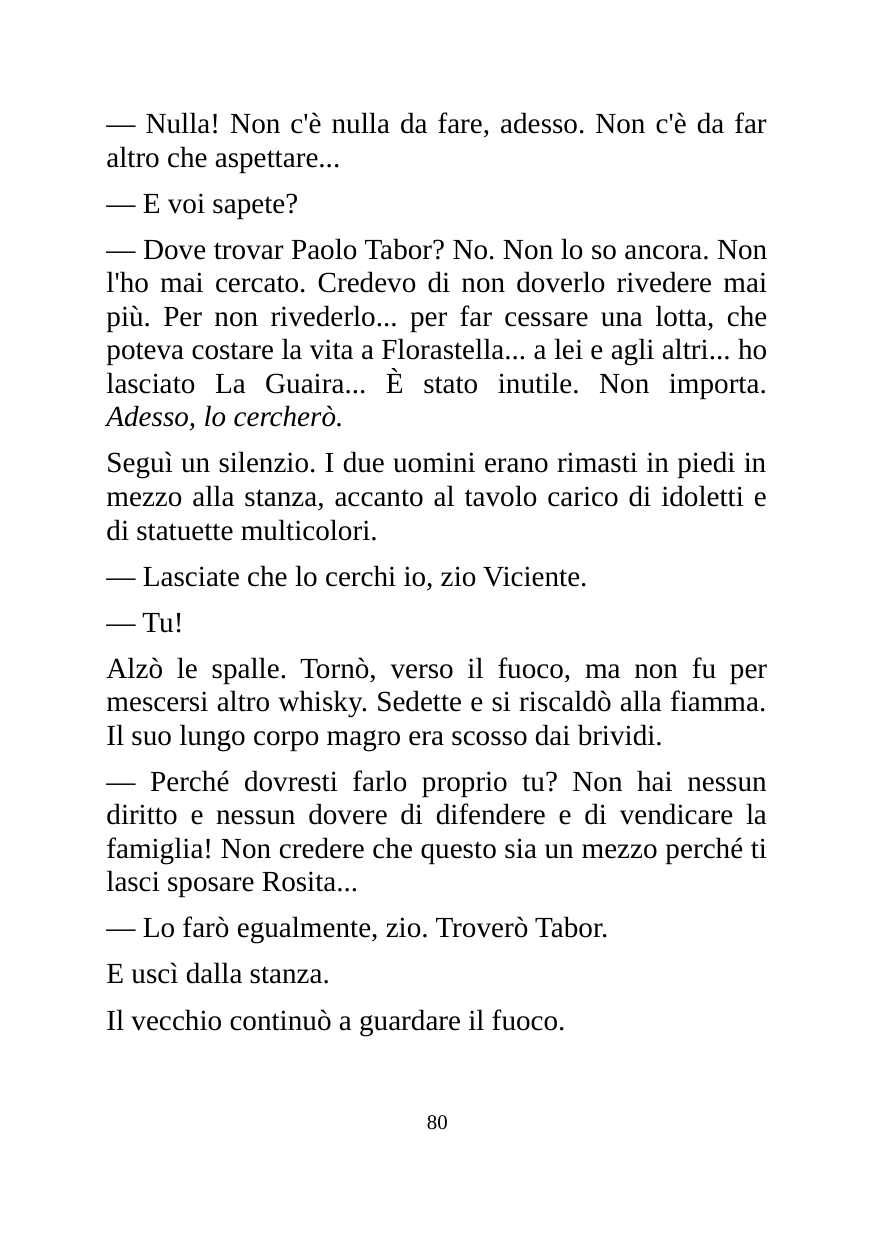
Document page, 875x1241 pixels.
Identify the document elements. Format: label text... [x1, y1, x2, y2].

text — Lasciate che lo cerchi io, zio Viciente. [106, 559, 768, 592]
text — Lo farò egualmente, zio. Troverò Tabor. [106, 911, 768, 944]
text Alzò le spalle. Tornò, verso il fuoco, ma non fu per mescersi altro whisky. Sedette e si riscaldò alla fiamma. Il suo lungo corpo magro era scosso dai brividi. [106, 651, 768, 751]
text Il vecchio continuò a guardare il fuoco. [106, 1003, 768, 1036]
text — Nulla! Non c'è nulla da fare, adesso. Non c'è da far altro che aspettare... [106, 106, 768, 173]
text — Perché dovresti farlo proprio tu? Non hai nessun diritto e nessun dovere di difendere e di vendicare la famiglia! Non credere che questo sia un mezzo perché ti lasci sposare Rosita... [106, 764, 768, 898]
text — Dove trovar Paolo Tabor? No. Non lo so ancora. Non l'ho mai cercato. Credevo di non doverlo rivedere mai più. Per non rivederlo... per far cessare una lotta, che poteva costare la vita a Florastella... a lei e agli altri... ho lasciato La Guaira... È stato inutile. Non importa. Adesso, lo cercherò. [106, 232, 768, 433]
text Seguì un silenzio. I due uomini erano rimasti in piedi in mezzo alla stanza, accanto al tavolo carico di idoletti e di statuette multicolori. [106, 446, 768, 546]
text — E voi sapete? [106, 186, 768, 219]
text — Tu! [106, 605, 768, 638]
text E uscì dalla stanza. [106, 957, 768, 990]
